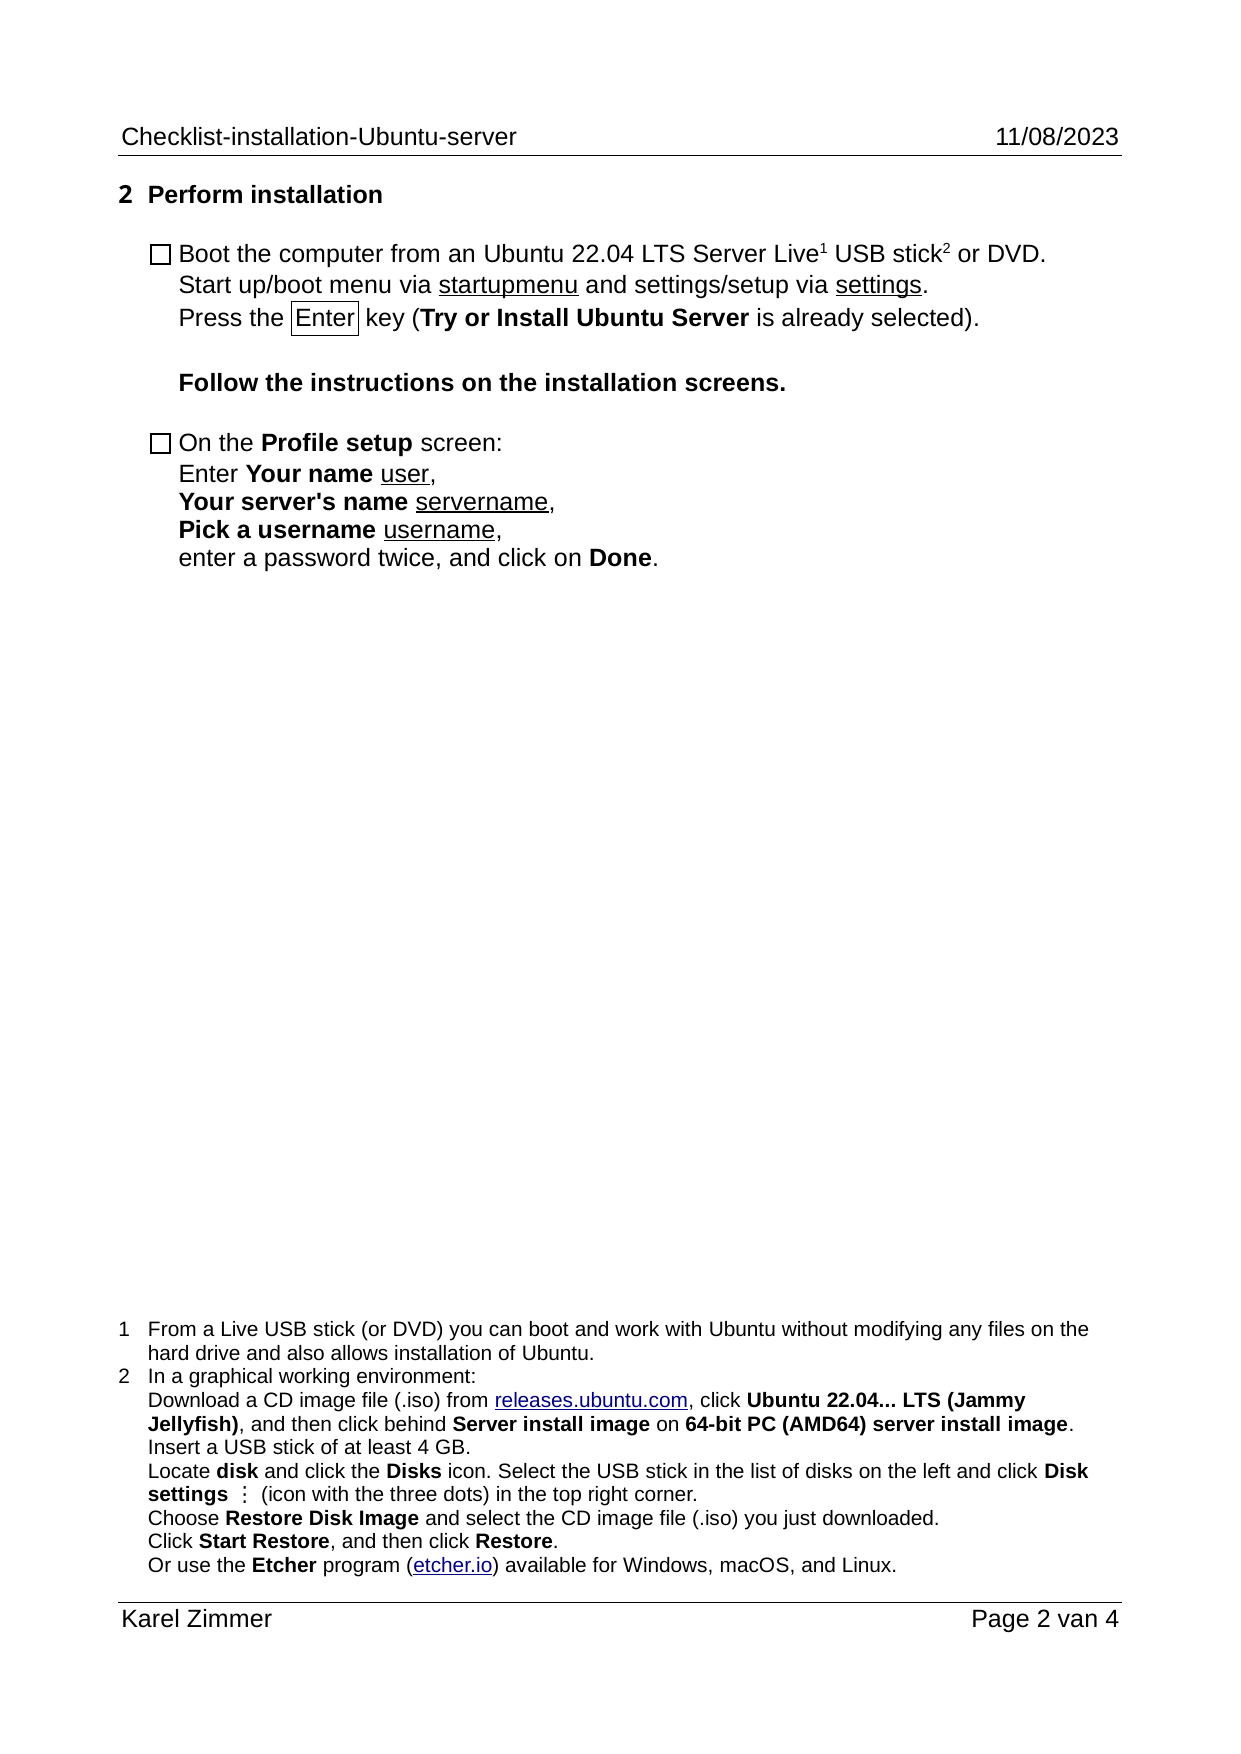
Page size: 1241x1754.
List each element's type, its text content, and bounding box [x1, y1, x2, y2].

table_cell [177, 398, 1122, 428]
table_cell [118, 398, 142, 428]
table_cell Follow the instructions on the installation screens. [177, 368, 1122, 398]
table_cell [118, 428, 142, 458]
table_header Boot the computer from an Ubuntu 22.04 LTS Server Live USB stick or DVD. [177, 239, 1122, 269]
table_header [142, 239, 177, 269]
table_cell [142, 458, 177, 573]
table_cell Enter Your name user, Your server's name servername, Pick a username username, enter a password twice, and click on Done. [177, 458, 1122, 573]
table_cell [142, 398, 177, 428]
table_cell Start up/boot menu via STARTupMEnU and settings/setup via SETTINGS. [177, 269, 1122, 300]
table_cell [142, 269, 177, 300]
table_cell [118, 368, 142, 398]
table_cell [118, 300, 142, 337]
table_cell Press the Enter key (Try or Install Ubuntu Server is already selected). [177, 300, 1122, 337]
list Perform installation [118, 177, 1122, 211]
table_header [118, 239, 142, 269]
table_cell [142, 337, 177, 367]
table_cell [142, 368, 177, 398]
table_cell [118, 458, 142, 573]
table_cell [142, 428, 177, 458]
table_cell [118, 269, 142, 300]
table_cell [118, 337, 142, 367]
table_cell [142, 300, 177, 337]
table_cell On the Profile setup screen: [177, 428, 1122, 458]
table_cell [177, 337, 1122, 367]
